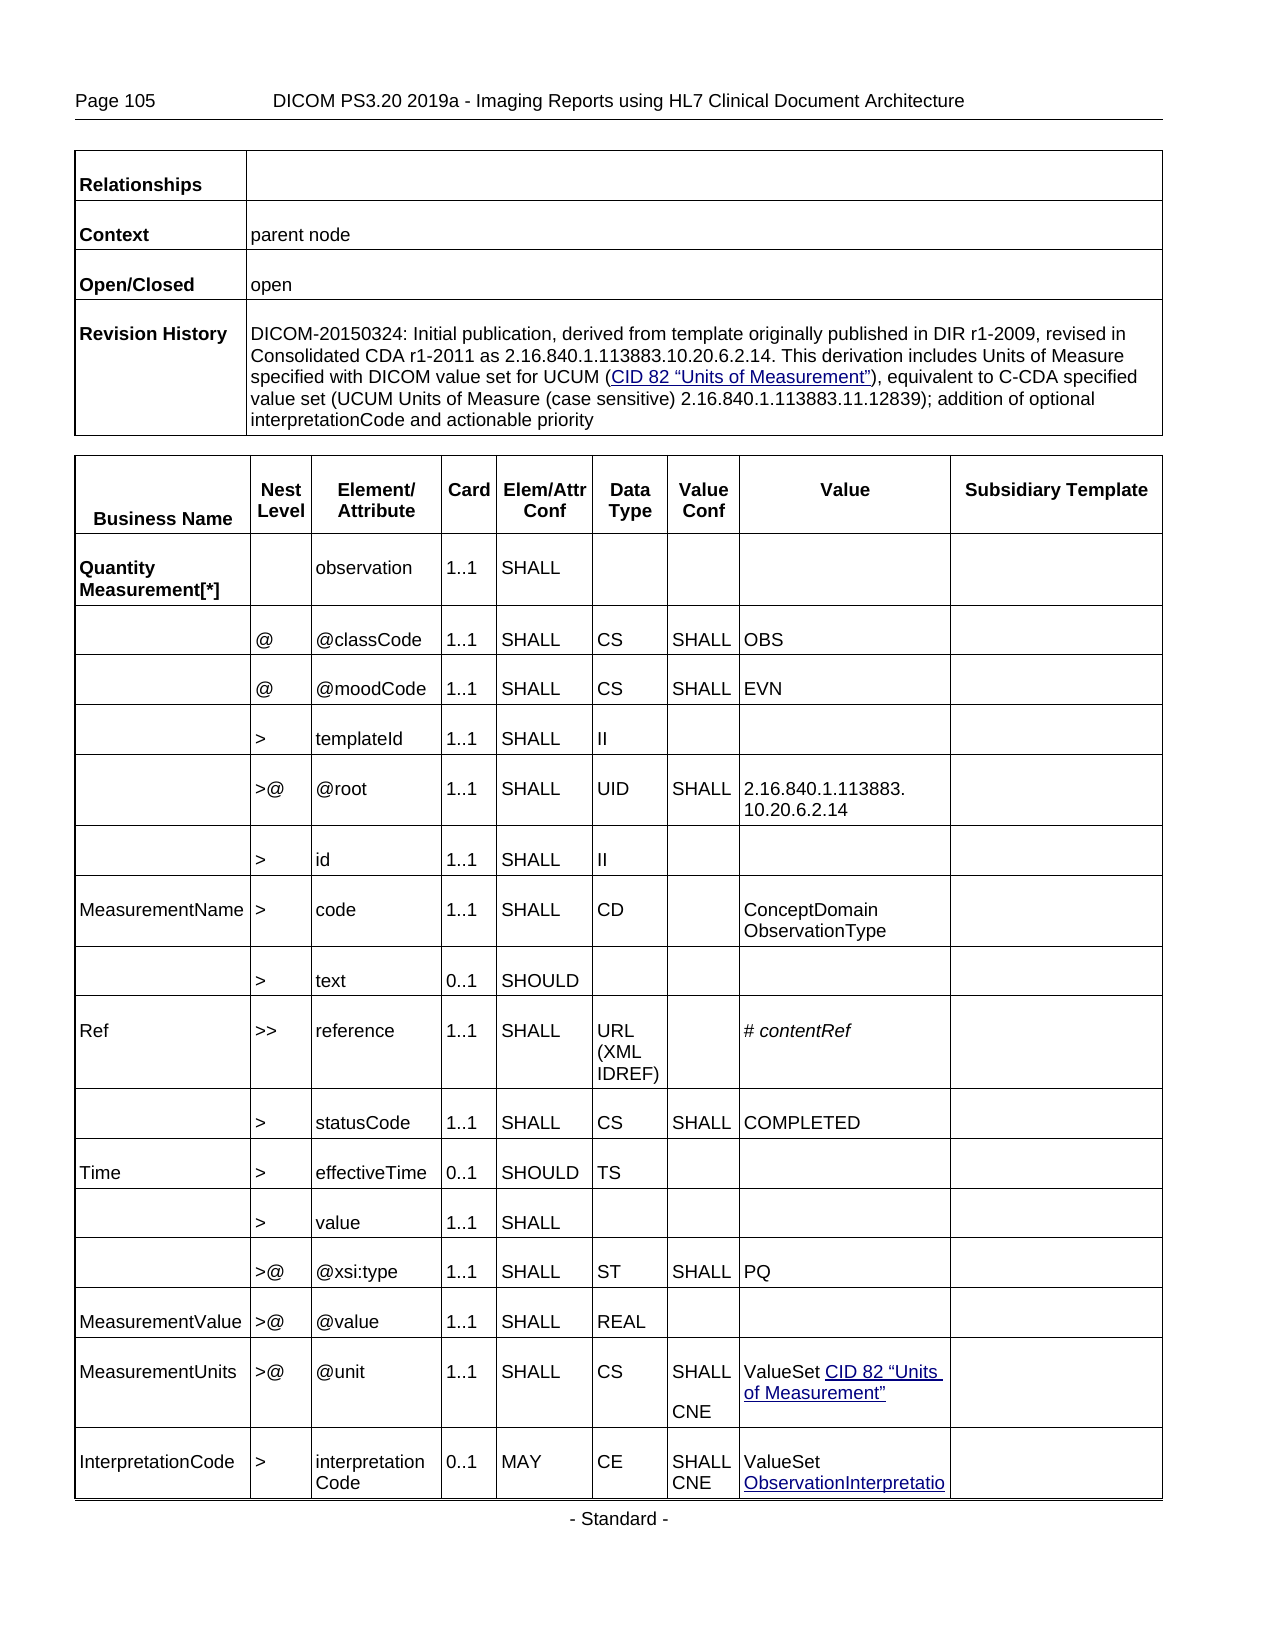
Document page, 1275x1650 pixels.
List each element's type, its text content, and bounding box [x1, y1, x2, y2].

table_header Value [740, 456, 950, 533]
table_cell [951, 1139, 1162, 1188]
table_cell 0..1 [442, 1428, 496, 1498]
table_cell MAY [497, 1428, 592, 1498]
table_cell SHALL [497, 755, 592, 825]
table_cell 0..1 [442, 1139, 496, 1188]
table_cell [668, 534, 739, 604]
table_cell Context [76, 201, 246, 249]
table_cell SHALL [668, 1089, 739, 1138]
table_cell Interpretation​Code [76, 1428, 250, 1498]
table_cell [951, 705, 1162, 753]
table_cell 1..1 [442, 1189, 496, 1237]
table_cell > [251, 826, 311, 874]
table_cell SHOULD [497, 1139, 592, 1188]
table_header Elem/Attr Conf [497, 456, 592, 533]
table_cell [951, 876, 1162, 946]
table_cell SHALL [497, 534, 592, 604]
table_cell 1..1 [442, 1338, 496, 1427]
table_cell EVN [740, 655, 950, 704]
table_cell PQ [740, 1238, 950, 1287]
table_cell [668, 1288, 739, 1337]
table_cell [668, 996, 739, 1088]
table_header Card [442, 456, 496, 533]
table_cell SHALL [497, 996, 592, 1088]
table_cell SHALL [497, 876, 592, 946]
table_cell [951, 534, 1162, 604]
table_cell SHALL [497, 1189, 592, 1237]
table_cell [951, 1428, 1162, 1498]
table_cell > [251, 1428, 311, 1498]
table_cell [740, 826, 950, 874]
table_cell Relationships [76, 151, 246, 200]
table_cell @value [312, 1288, 441, 1337]
table_cell OBS [740, 606, 950, 654]
table_cell [668, 876, 739, 946]
table_cell 1..1 [442, 1089, 496, 1138]
table_cell [76, 1089, 250, 1138]
table_cell Quantity​Measurement[*] [76, 534, 250, 604]
table_cell URL (XML IDREF) [593, 996, 667, 1088]
table_cell [951, 996, 1162, 1088]
table_cell [951, 1288, 1162, 1337]
table_cell [668, 1189, 739, 1237]
table_cell Open/Closed [76, 250, 246, 299]
table_cell SHALL CNE [668, 1338, 739, 1427]
table_cell [951, 947, 1162, 995]
table_cell @unit [312, 1338, 441, 1427]
table_cell [951, 826, 1162, 874]
table_cell 1..1 [442, 1238, 496, 1287]
table_cell DICOM-20150324: Initial publication, derived from template originally published in DIR r1-2009, revised in Consolidated CDA r1-2011 as 2.16.840.1.113883.10.20.6.2.14. This derivation includes Units of Measure specified with DICOM value set for UCUM (CID 82 “Units of Measurement”), equivalent to C-CDA specified value set (UCUM Units of Measure (case sensitive) 2.16.840.1.113883.11.12839); addition of optional interpretationCode and actionable priority [247, 300, 1162, 435]
table_cell CS [593, 655, 667, 704]
table_cell [76, 655, 250, 704]
table_cell [76, 826, 250, 874]
table_cell [740, 1189, 950, 1237]
table_cell status​Code [312, 1089, 441, 1138]
table_cell open [247, 250, 1162, 299]
table_header Data Type [593, 456, 667, 533]
table_cell > [251, 876, 311, 946]
table_cell > [251, 705, 311, 753]
table_cell SHALL [497, 826, 592, 874]
table_cell ValueSet ObservationInterpretatio [740, 1428, 950, 1498]
table_cell SHALL [497, 655, 592, 704]
table_cell [76, 1238, 250, 1287]
table_cell [76, 755, 250, 825]
table_cell effective​Time [312, 1139, 441, 1188]
table_cell >@ [251, 1338, 311, 1427]
table_cell CE [593, 1428, 667, 1498]
table_header Subsidiary Template [951, 456, 1162, 533]
table_cell [951, 1238, 1162, 1287]
table_cell Time [76, 1139, 250, 1188]
table_cell CS [593, 606, 667, 654]
table_cell parent node [247, 201, 1162, 249]
table_cell Measurement​Value [76, 1288, 250, 1337]
table_cell [951, 755, 1162, 825]
table_cell [593, 534, 667, 604]
table_cell id [312, 826, 441, 874]
table_cell @moodCode [312, 655, 441, 704]
table_cell 0..1 [442, 947, 496, 995]
table_cell II [593, 826, 667, 874]
table_cell > [251, 1089, 311, 1138]
table_cell [247, 151, 1162, 200]
table_cell CD [593, 876, 667, 946]
table_cell [951, 1089, 1162, 1138]
table_cell UID [593, 755, 667, 825]
table_cell [76, 1189, 250, 1237]
table_cell CS [593, 1338, 667, 1427]
table_cell interpretation​Code [312, 1428, 441, 1498]
table_cell 1..1 [442, 826, 496, 874]
table_cell SHALL [497, 705, 592, 753]
table_cell [251, 534, 311, 604]
table_cell [593, 1189, 667, 1237]
table_cell [740, 534, 950, 604]
table_cell [951, 655, 1162, 704]
table_cell Revision History [76, 300, 246, 435]
table_cell Ref [76, 996, 250, 1088]
table_cell 1..1 [442, 996, 496, 1088]
table_cell reference [312, 996, 441, 1088]
table_cell ValueSet CID 82 “Units of Measurement” [740, 1338, 950, 1427]
table_cell SHALL [497, 1089, 592, 1138]
table_cell @ [251, 606, 311, 654]
table_header Value Conf [668, 456, 739, 533]
table_cell [668, 705, 739, 753]
table_cell SHALL [497, 1338, 592, 1427]
table_cell SHOULD [497, 947, 592, 995]
table_cell # content​Ref [740, 996, 950, 1088]
table_cell 1..1 [442, 705, 496, 753]
table_cell [76, 606, 250, 654]
table_cell SHALL [668, 1238, 739, 1287]
table_cell SHALL [668, 606, 739, 654]
table_cell [740, 947, 950, 995]
table_header Element/​Attribute [312, 456, 441, 533]
table_cell observation [312, 534, 441, 604]
table_cell [740, 705, 950, 753]
table_cell text [312, 947, 441, 995]
table_cell ST [593, 1238, 667, 1287]
table_cell 2.16.840.1.113883.​10.20.6.2.14 [740, 755, 950, 825]
table_cell [668, 1139, 739, 1188]
table_cell > [251, 1189, 311, 1237]
table_cell 1..1 [442, 655, 496, 704]
table_cell >@ [251, 755, 311, 825]
table_cell REAL [593, 1288, 667, 1337]
table_cell @xsi:type [312, 1238, 441, 1287]
table_cell SHALL CNE [668, 1428, 739, 1498]
table_cell [668, 826, 739, 874]
table_cell @classCode [312, 606, 441, 654]
table_cell SHALL [497, 606, 592, 654]
table_cell 1..1 [442, 755, 496, 825]
table_cell code [312, 876, 441, 946]
table_cell > [251, 947, 311, 995]
table_cell SHALL [668, 755, 739, 825]
table_cell >@ [251, 1288, 311, 1337]
table_cell CS [593, 1089, 667, 1138]
table_cell COMPLETED [740, 1089, 950, 1138]
table_cell [76, 705, 250, 753]
table_cell II [593, 705, 667, 753]
table_cell [951, 1338, 1162, 1427]
table_cell >> [251, 996, 311, 1088]
table_cell 1..1 [442, 1288, 496, 1337]
table_cell [740, 1139, 950, 1188]
table_cell 1..1 [442, 876, 496, 946]
table_cell 1..1 [442, 534, 496, 604]
table_cell Concept​Domain ObservationType [740, 876, 950, 946]
table_cell template​Id [312, 705, 441, 753]
table_cell @root [312, 755, 441, 825]
table_cell SHALL [497, 1238, 592, 1287]
table_cell [76, 947, 250, 995]
table_cell 1..1 [442, 606, 496, 654]
table_cell TS [593, 1139, 667, 1188]
table_cell [740, 1288, 950, 1337]
table_cell SHALL [668, 655, 739, 704]
table_header Business Name [76, 456, 250, 533]
table_cell value [312, 1189, 441, 1237]
table_cell Measurement​Units [76, 1338, 250, 1427]
table_cell > [251, 1139, 311, 1188]
table_cell @ [251, 655, 311, 704]
table_header Nest Level [251, 456, 311, 533]
table_cell [951, 1189, 1162, 1237]
table_cell Measurement​Name [76, 876, 250, 946]
table_cell SHALL [497, 1288, 592, 1337]
table_cell >@ [251, 1238, 311, 1287]
table_cell [593, 947, 667, 995]
table_cell [668, 947, 739, 995]
table_cell [951, 606, 1162, 654]
